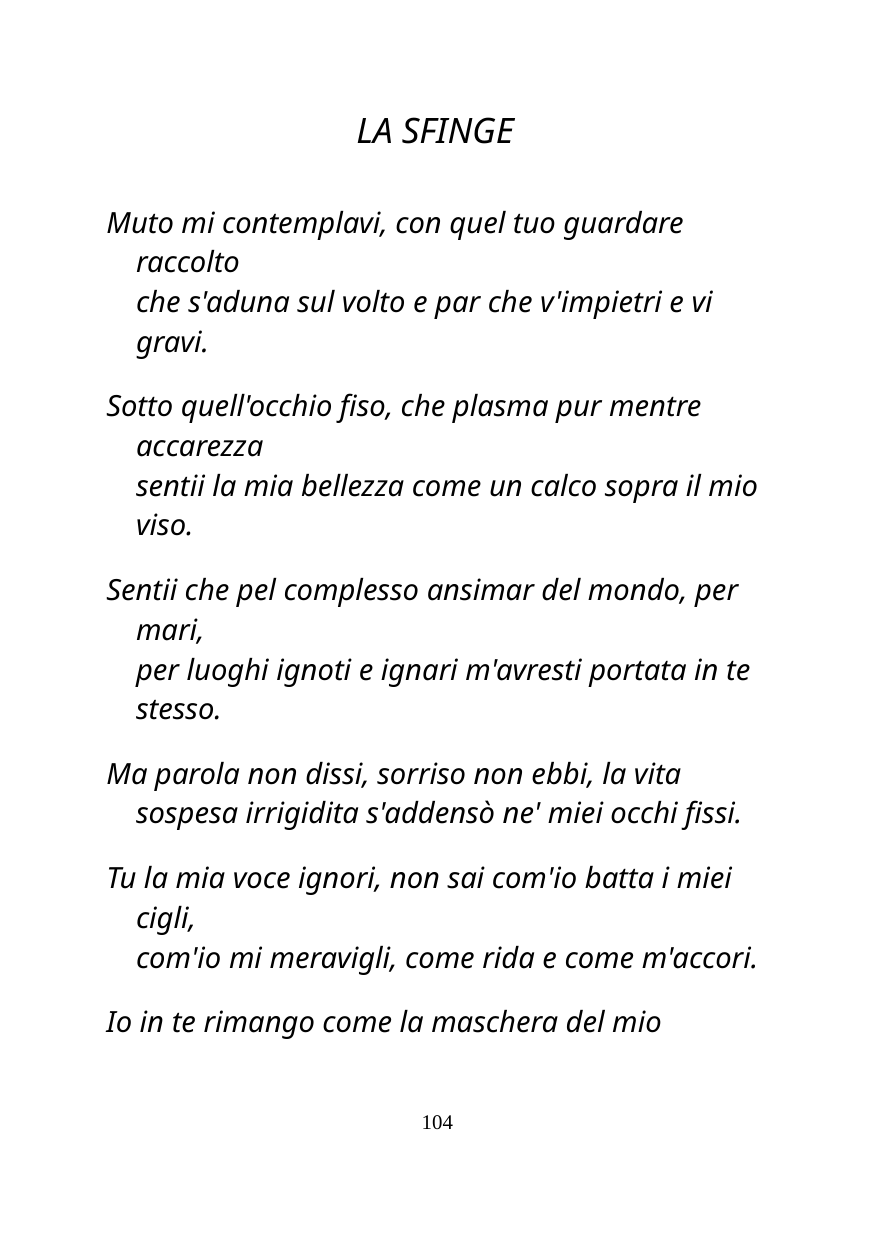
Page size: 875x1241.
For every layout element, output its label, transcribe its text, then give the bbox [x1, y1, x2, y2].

text Tu la mia voce ignori, non sai com'io batta i miei cigli, com'io mi meravigli, come rida e come m'accori. [106, 857, 768, 977]
text Sotto quell'occhio fiso, che plasma pur mentre accarezza sentii la mia bellezza come un calco sopra il mio viso. [106, 386, 768, 544]
text Ma parola non dissi, sorriso non ebbi, la vita sospesa irrigidita s'addensò ne' miei occhi fissi. [106, 753, 768, 832]
text Muto mi contemplavi, con quel tuo guardare raccolto che s'aduna sul volto e par che v'impietri e vi gravi. [106, 202, 768, 361]
text Sentii che pel complesso ansimar del mondo, per mari, per luoghi ignoti e ignari m'avresti portata in te stesso. [106, 569, 768, 728]
subtitle LA SFINGE [106, 106, 768, 154]
text Io in te rimango come la maschera del mio [106, 1002, 768, 1041]
